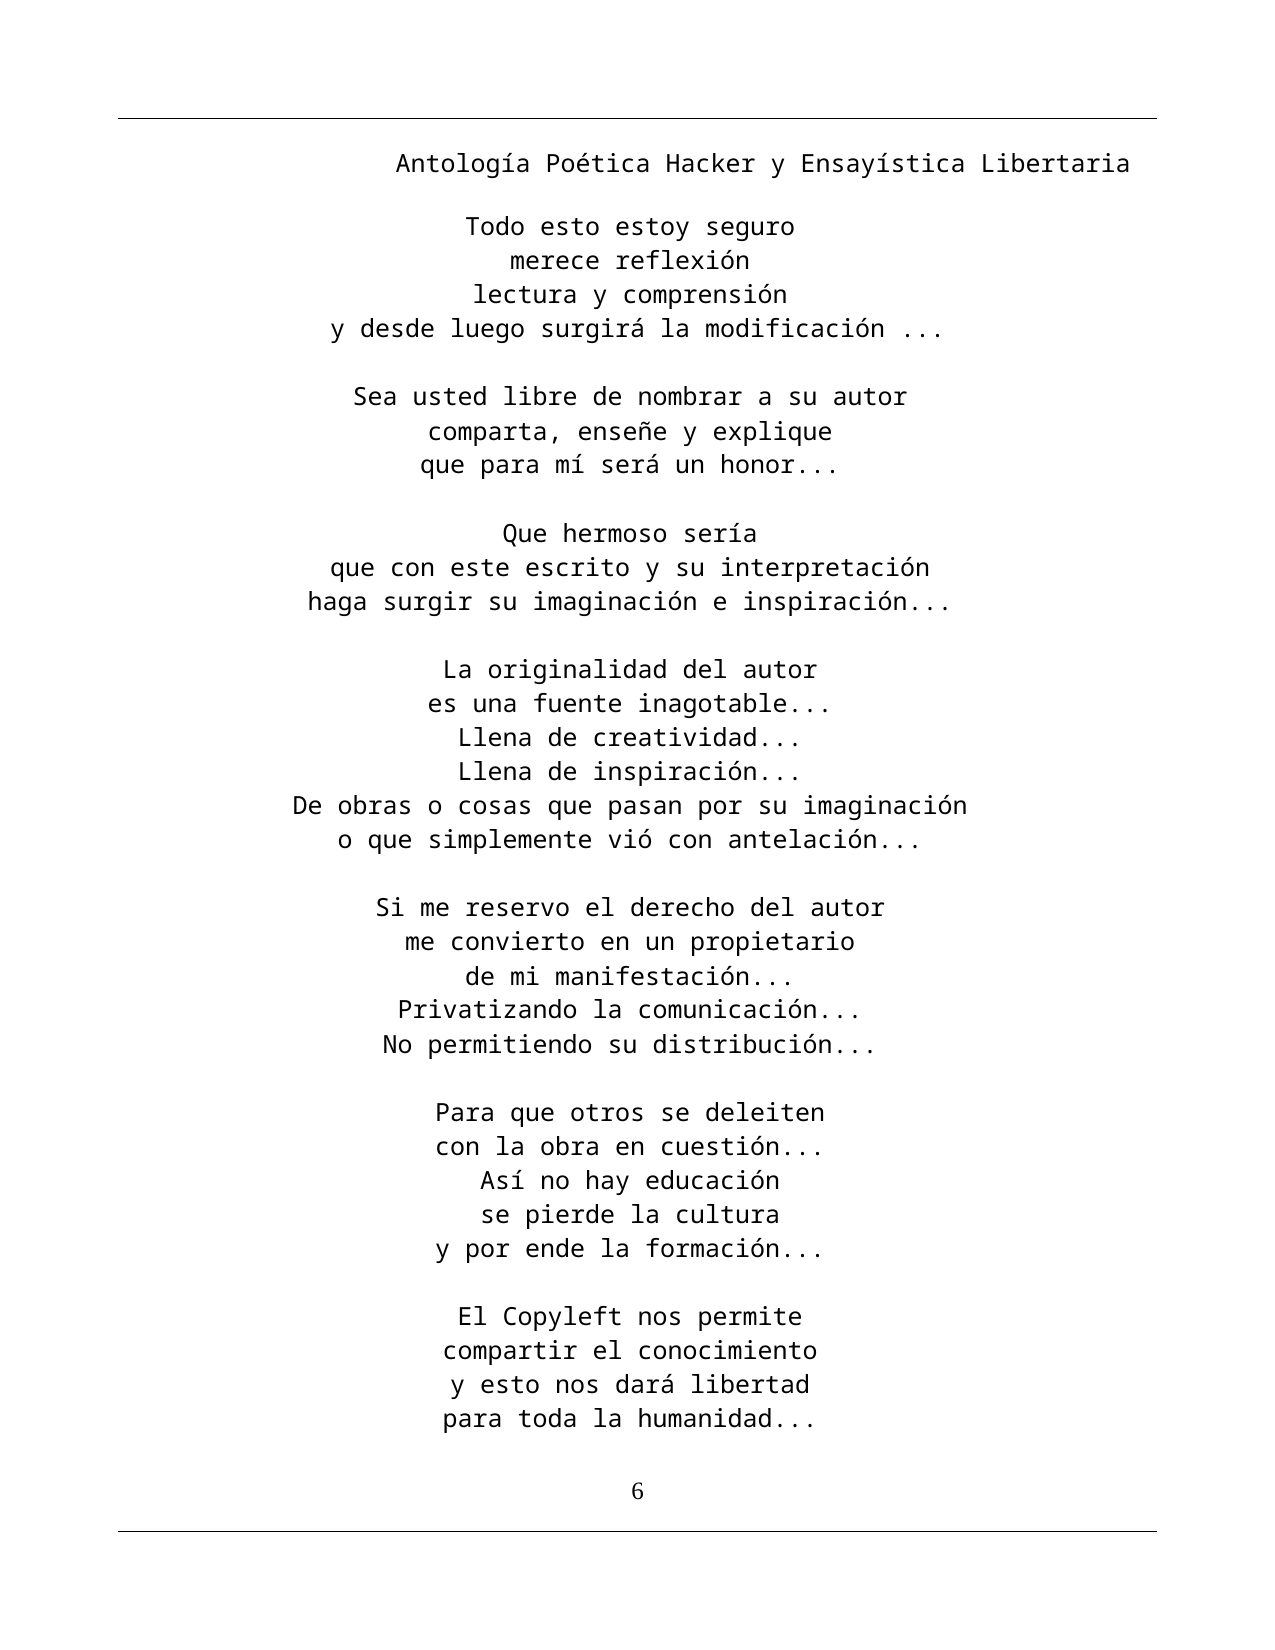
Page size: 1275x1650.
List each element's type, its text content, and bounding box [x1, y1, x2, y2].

text y esto nos dará libertad [145, 1367, 1130, 1401]
text es una fuente inagotable... [145, 686, 1130, 720]
text me convierto en un propietario [145, 924, 1130, 958]
text compartir el conocimiento [145, 1333, 1130, 1367]
text haga surgir su imaginación e inspiración... [145, 583, 1130, 617]
text o que simplemente vió con antelación... [145, 822, 1130, 856]
text Llena de creatividad... [145, 720, 1130, 754]
text de mi manifestación... [145, 958, 1130, 992]
text comparta, enseñe y explique [145, 413, 1130, 447]
text para toda la humanidad... [145, 1401, 1130, 1435]
text Privatizando la comunicación... [145, 992, 1130, 1026]
text El Copyleft nos permite [145, 1299, 1130, 1333]
text se pierde la cultura [145, 1197, 1130, 1231]
text merece reflexión [145, 243, 1130, 277]
text Llena de inspiración... [145, 754, 1130, 788]
text que con este escrito y su interpretación [145, 549, 1130, 583]
text De obras o cosas que pasan por su imaginación [145, 788, 1130, 822]
text y desde luego surgirá la modificación ... [145, 311, 1130, 345]
text lectura y comprensión [145, 277, 1130, 311]
text Así no hay educación [145, 1162, 1130, 1197]
text que para mí será un honor... [145, 447, 1130, 481]
text Para que otros se deleiten [145, 1094, 1130, 1128]
text Sea usted libre de nombrar a su autor [145, 379, 1130, 413]
text Todo esto estoy seguro [145, 209, 1130, 243]
text La originalidad del autor [145, 652, 1130, 686]
text No permitiendo su distribución... [145, 1026, 1130, 1060]
text Si me reservo el derecho del autor [145, 890, 1130, 924]
text y por ende la formación... [145, 1231, 1130, 1265]
text Que hermoso sería [145, 515, 1130, 549]
text con la obra en cuestión... [145, 1128, 1130, 1162]
